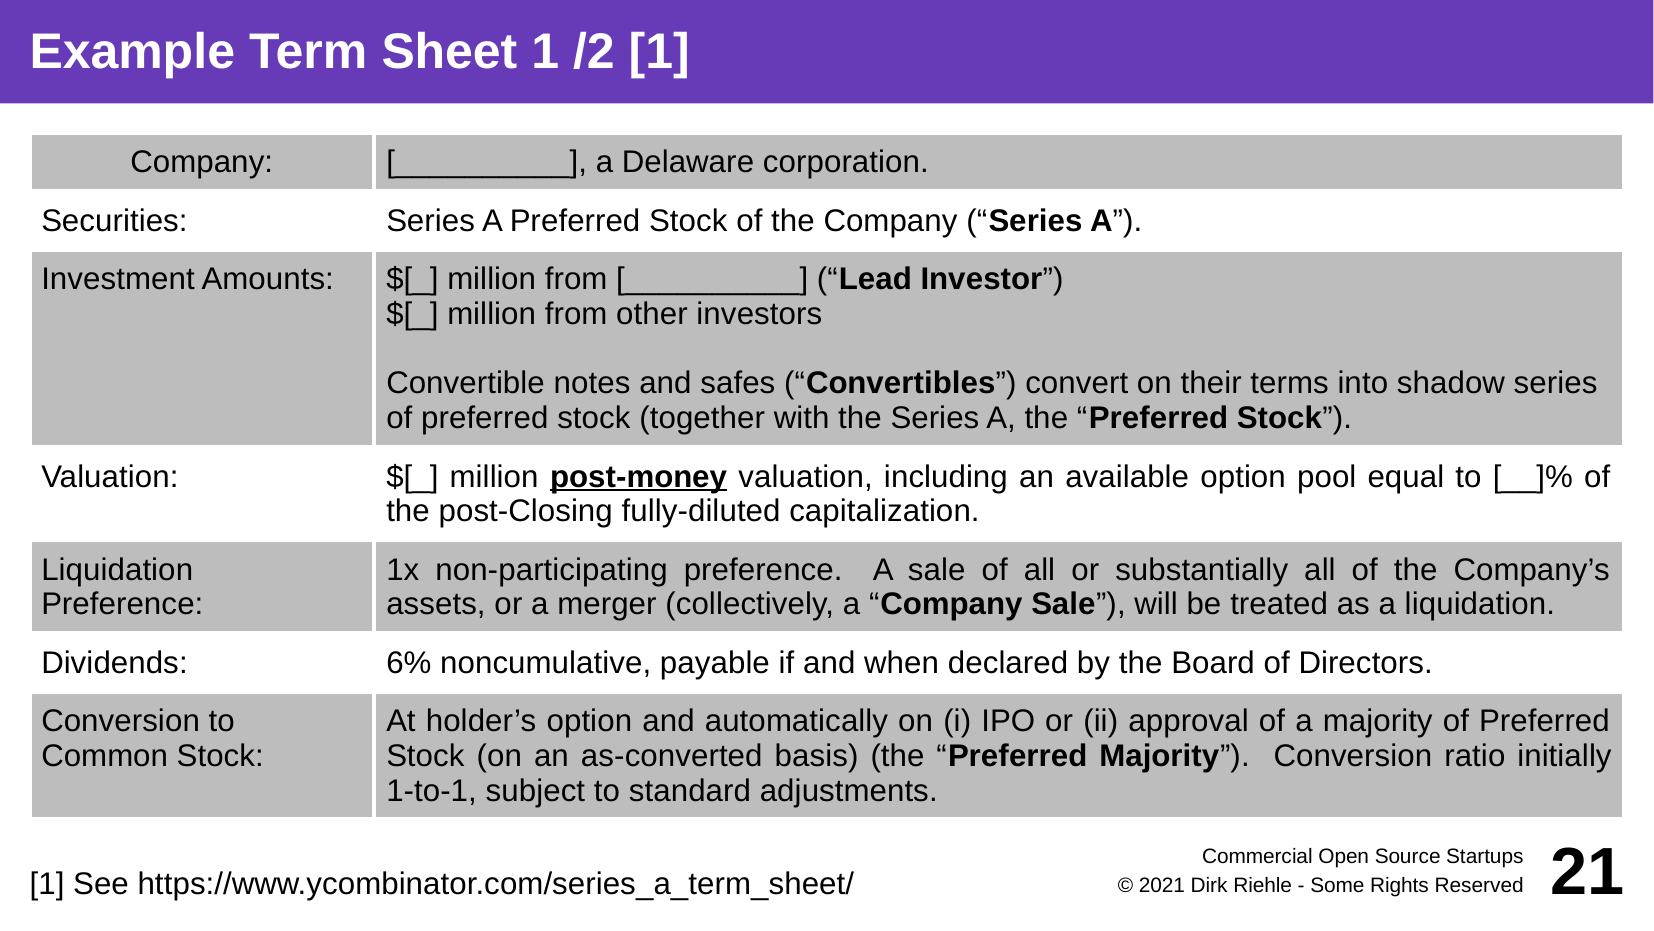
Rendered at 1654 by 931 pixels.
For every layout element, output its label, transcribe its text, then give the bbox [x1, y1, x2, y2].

table_header Company: [32, 135, 372, 189]
table_header [__________], a Delaware corporation. [376, 135, 1622, 189]
table_cell Dividends: [32, 635, 372, 690]
table_cell Investment Amounts: [32, 252, 372, 445]
table_cell 1x non-participating preference. A sale of all or substantially all of the Company’s assets, or a merger (collectively, a “Company Sale”), will be treated as a liquidation. [376, 542, 1622, 631]
table_cell $[_] million from [__________] (“Lead Investor”) $[_] million from other investors Convertible notes and safes (“Convertibles”) convert on their terms into shadow series of preferred stock (together with the Series A, the “Preferred Stock”). [376, 252, 1622, 445]
table_cell Conversion to Common Stock: [32, 694, 372, 817]
table_cell Securities: [32, 193, 372, 248]
table_cell $[_] million post-money valuation, including an available option pool equal to [__]% of the post-Closing fully-diluted capitalization. [376, 449, 1622, 538]
table_cell 6% noncumulative, payable if and when declared by the Board of Directors. [376, 635, 1622, 690]
table_cell At holder’s option and automatically on (i) IPO or (ii) approval of a majority of Preferred Stock (on an as-converted basis) (the “Preferred Majority”). Conversion ratio initially 1-to-1, subject to standard adjustments. [376, 694, 1622, 817]
table_cell Series A Preferred Stock of the Company (“Series A”). [376, 193, 1622, 248]
table_cell Valuation: [32, 449, 372, 538]
table_cell Liquidation Preference: [32, 542, 372, 631]
text_box [1] See https://www.ycombinator.com/series_a_term_sheet/ [0, 693, 1182, 931]
title Example Term Sheet 1 /2 [1] [0, 0, 1654, 104]
